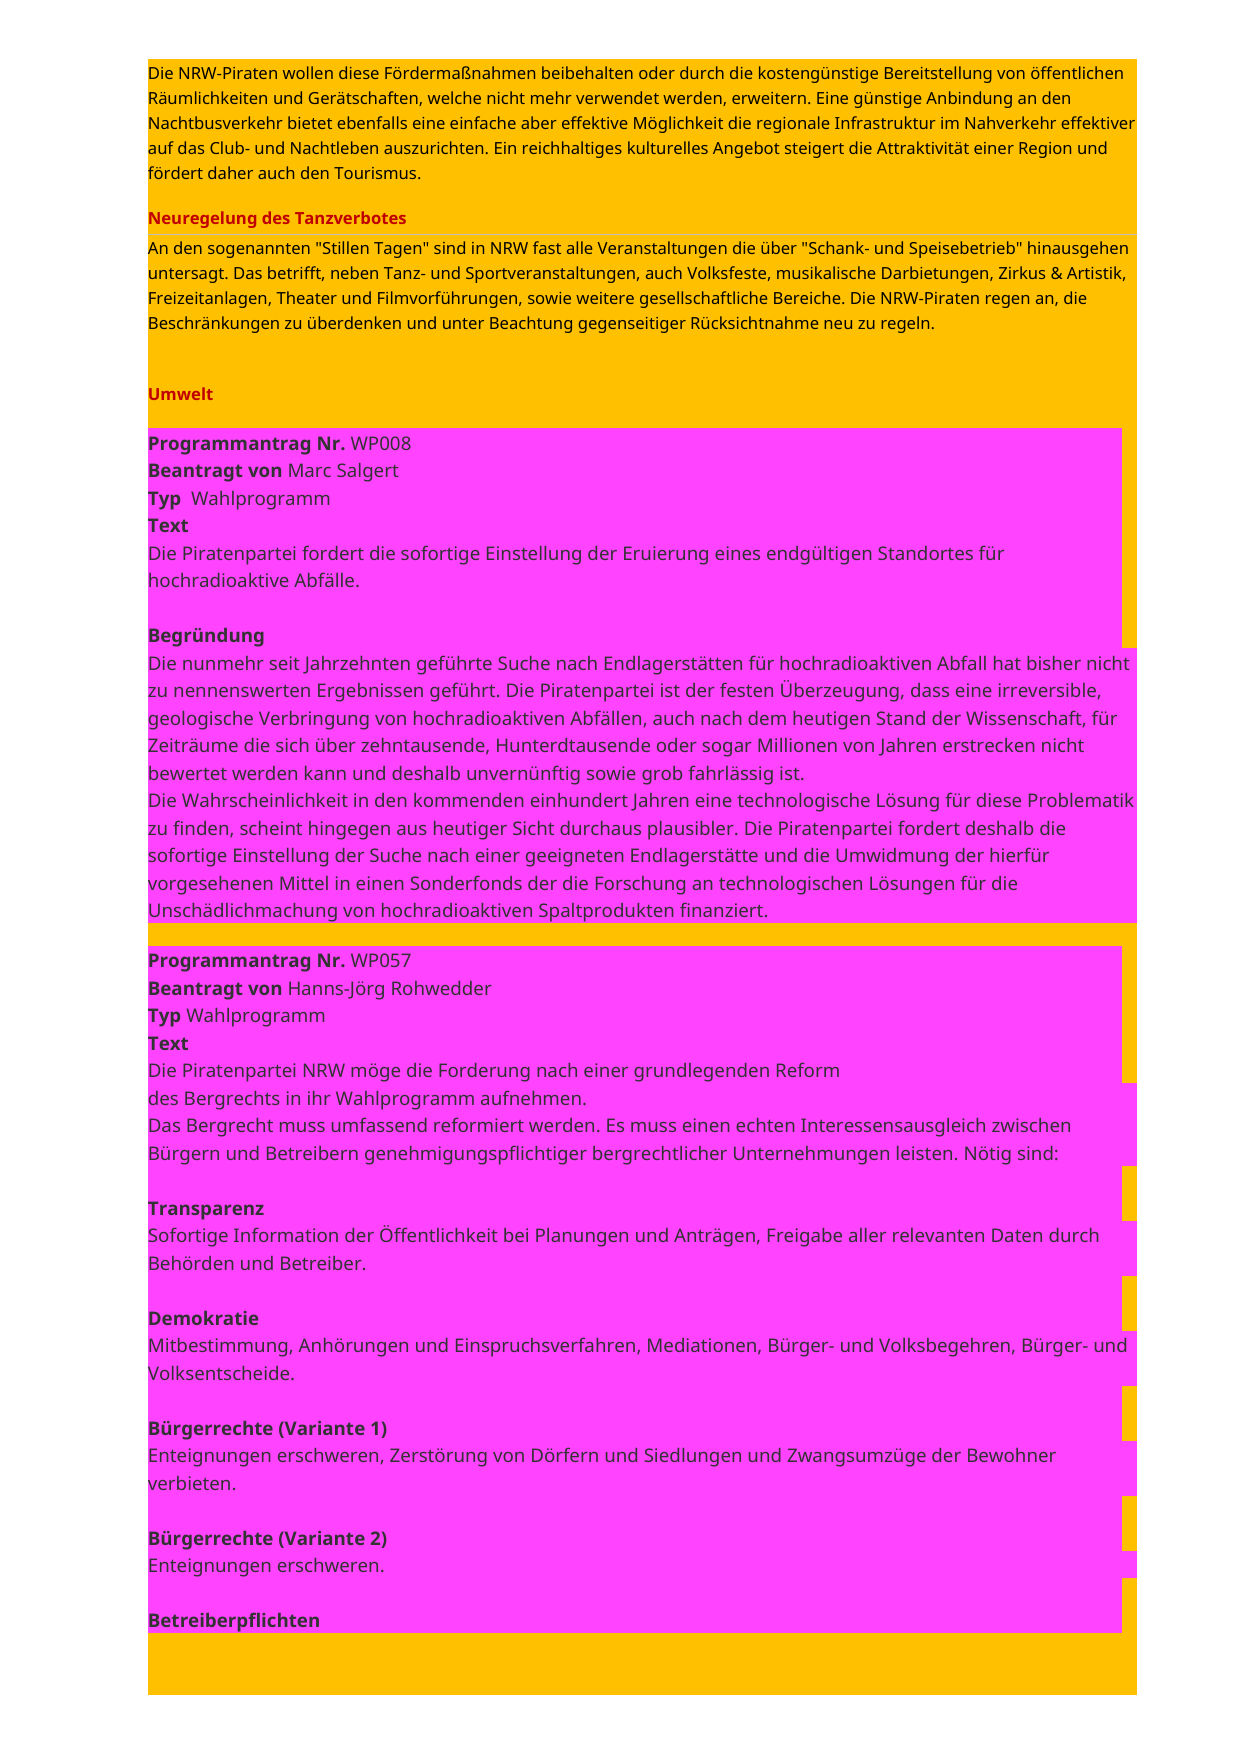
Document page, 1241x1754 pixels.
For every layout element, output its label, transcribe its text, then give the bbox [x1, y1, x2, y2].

text Betreiberpflichten [148, 1606, 1122, 1633]
text Beantragt von Marc Salgert [148, 455, 1122, 483]
text Beantragt von Hanns-Jörg Rohwedder [148, 973, 1122, 1001]
text Die NRW-Piraten wollen diese Fördermaßnahmen beibehalten oder durch die kostengünstige Bereitstellung von öffentlichen Räumlichkeiten und Gerätschaften, welche nicht mehr verwendet werden, erweitern. Eine günstige Anbindung an den Nachtbusverkehr bietet ebenfalls eine einfache aber effektive Möglichkeit die regionale Infrastruktur im Nahverkehr effektiver auf das Club- und Nachtleben auszurichten. Ein reichhaltiges kulturelles Angebot steigert die Attraktivität einer Region und fördert daher auch den Tourismus. [148, 59, 1137, 184]
text Bürgerrechte (Variante 2) [148, 1523, 1122, 1551]
text Transparenz [148, 1193, 1122, 1221]
text Sofortige Information der Öffentlichkeit bei Planungen und Anträgen, Freigabe aller relevanten Daten durch Behörden und Betreiber. [148, 1221, 1137, 1276]
text Neuregelung des Tanzverbotes [148, 207, 1137, 234]
text Programmantrag Nr. WP057 [148, 946, 1122, 973]
text Text [148, 510, 1122, 538]
text Enteignungen erschweren, Zerstörung von Dörfern und Siedlungen und Zwangsumzüge der Bewohner verbieten. [148, 1441, 1137, 1496]
text Die Piratenpartei fordert die sofortige Einstellung der Eruierung eines endgültigen Standortes für hochradioaktive Abfälle. [148, 538, 1122, 593]
text Die Wahrscheinlichkeit in den kommenden einhundert Jahren eine technologische Lösung für diese Problematik zu finden, scheint hingegen aus heutiger Sicht durchaus plausibler. Die Piratenpartei fordert deshalb die sofortige Einstellung der Suche nach einer geeigneten Endlagerstätte und die Umwidmung der hierfür vorgesehenen Mittel in einen Sonderfonds der die Forschung an technologischen Lösungen für die Unschädlichmachung von hochradioaktiven Spaltprodukten finanziert. [148, 785, 1137, 923]
text Text [148, 1028, 1122, 1056]
text Enteignungen erschweren. [148, 1551, 1137, 1578]
text Die nunmehr seit Jahrzehnten geführte Suche nach Endlagerstätten für hochradioaktiven Abfall hat bisher nicht zu nennenswerten Ergebnissen geführt. Die Piratenpartei ist der festen Überzeugung, dass eine irreversible, geologische Verbringung von hochradioaktiven Abfällen, auch nach dem heutigen Stand der Wissenschaft, für Zeiträume die sich über zehntausende, Hunterdtausende oder sogar Millionen von Jahren erstrecken nicht bewertet werden kann und deshalb unvernünftig sowie grob fahrlässig ist. [148, 648, 1137, 785]
text Bürgerrechte (Variante 1) [148, 1413, 1122, 1441]
text Begründung [148, 620, 1122, 648]
text Typ Wahlprogramm [148, 483, 1122, 510]
text Das Bergrecht muss umfassend reformiert werden. Es muss einen echten Interessensausgleich zwischen Bürgern und Betreibern genehmigungspflichtiger bergrechtlicher Unternehmungen leisten. Nötig sind: [148, 1111, 1137, 1166]
text An den sogenannten "Stillen Tagen" sind in NRW fast alle Veranstaltungen die über "Schank- und Speisebetrieb" hinausgehen untersagt. Das betrifft, neben Tanz- und Sportveranstaltungen, auch Volksfeste, musikalische Darbietungen, Zirkus & Artistik, Freizeitanlagen, Theater und Filmvorführungen, sowie weitere gesellschaftliche Bereiche. Die NRW-Piraten regen an, die Beschränkungen zu überdenken und unter Beachtung gegenseitiger Rücksichtnahme neu zu regeln. [148, 235, 1137, 335]
text Mitbestimmung, Anhörungen und Einspruchsverfahren, Mediationen, Bürger- und Volksbegehren, Bürger- und Volksentscheide. [148, 1331, 1137, 1386]
text Typ Wahlprogramm [148, 1001, 1122, 1028]
text Umwelt [148, 382, 1137, 405]
text Die Piratenpartei NRW möge die Forderung nach einer grundlegenden Reform [148, 1056, 1122, 1083]
text Demokratie [148, 1303, 1122, 1331]
text des Bergrechts in ihr Wahlprogramm aufnehmen. [148, 1083, 1137, 1111]
text Programmantrag Nr. WP008 [148, 428, 1122, 455]
